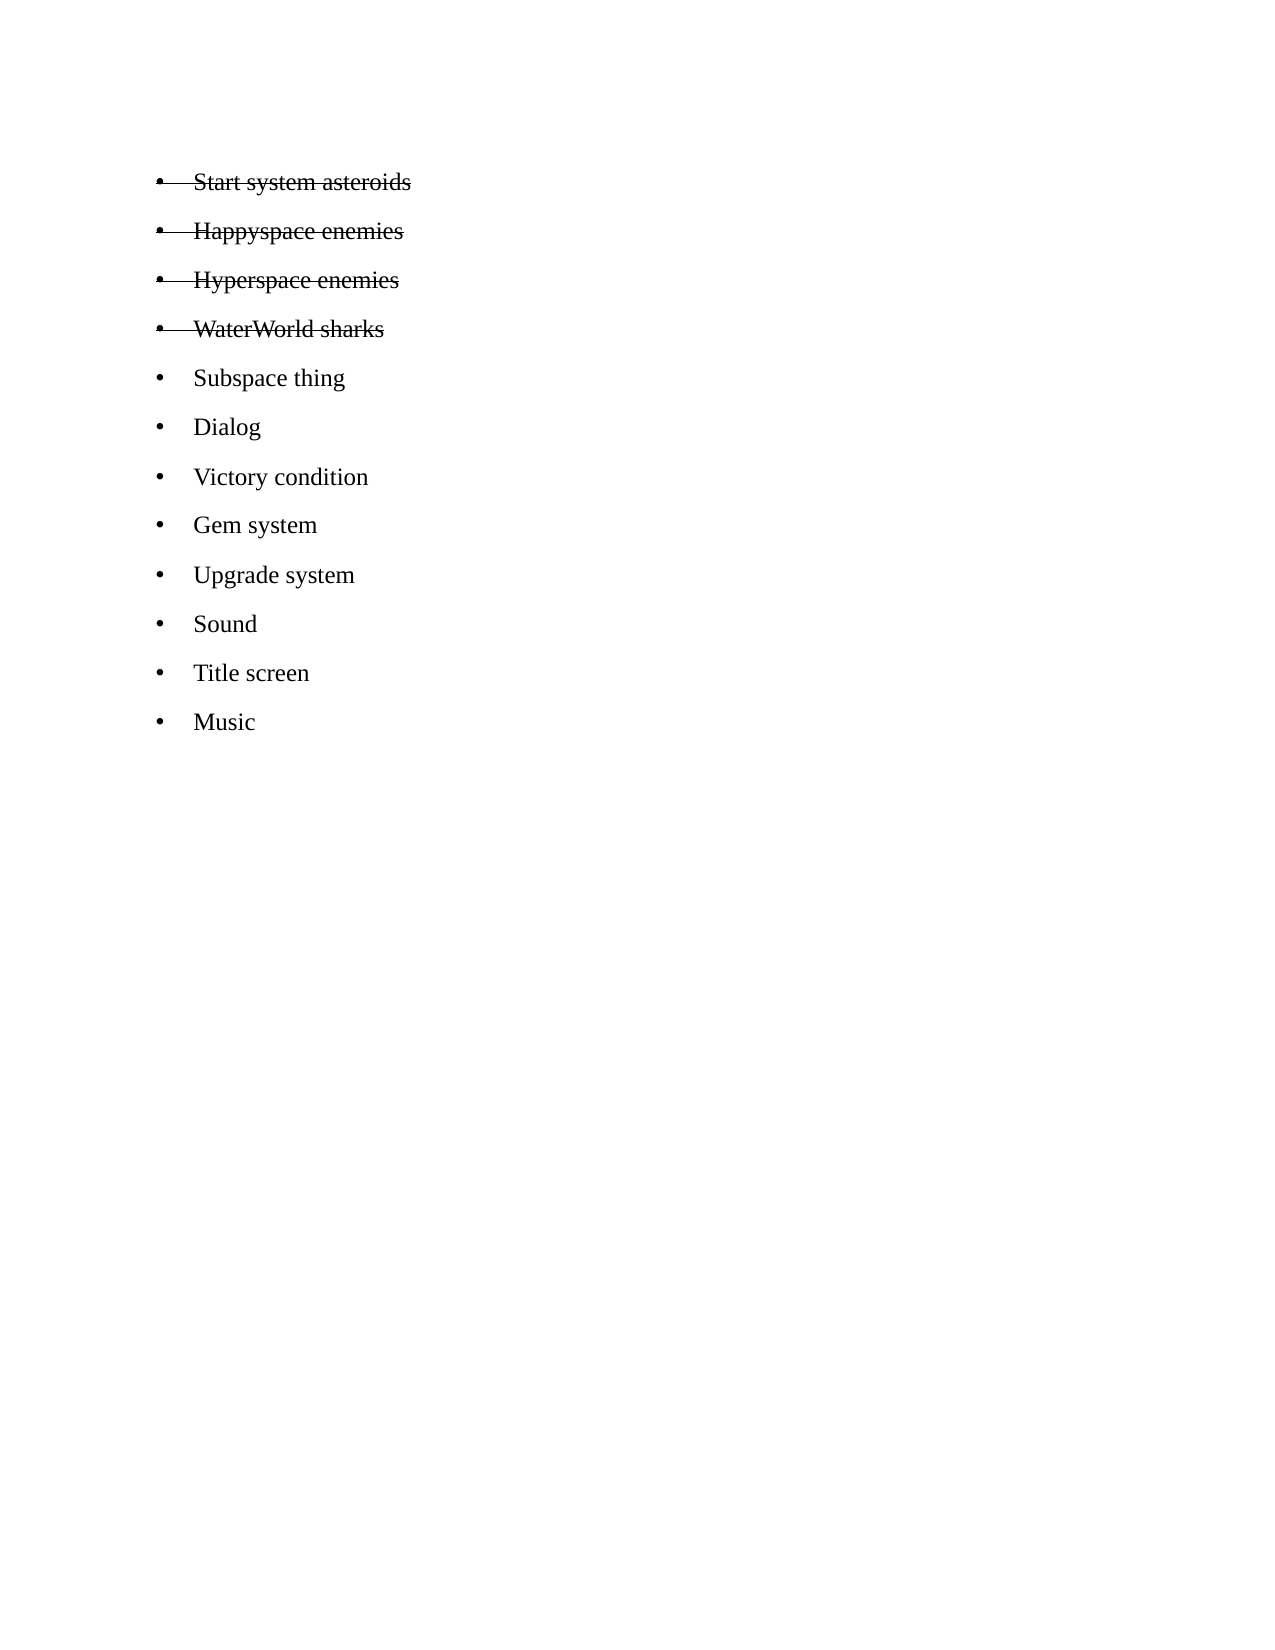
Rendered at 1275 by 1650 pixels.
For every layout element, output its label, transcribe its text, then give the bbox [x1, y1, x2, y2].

list Start system asteroids [156, 167, 1157, 196]
list Dialog [156, 412, 1157, 441]
list Victory condition [156, 462, 1157, 490]
list Sound [156, 609, 1157, 637]
list Gem system [156, 511, 1157, 539]
list Music [156, 707, 1157, 736]
list WaterWorld sharks [156, 314, 1157, 343]
list Happyspace enemies [156, 216, 1157, 245]
list Hyperspace enemies [156, 265, 1157, 294]
list Subspace thing [156, 363, 1157, 392]
list Title screen [156, 658, 1157, 687]
list Upgrade system [156, 560, 1157, 588]
